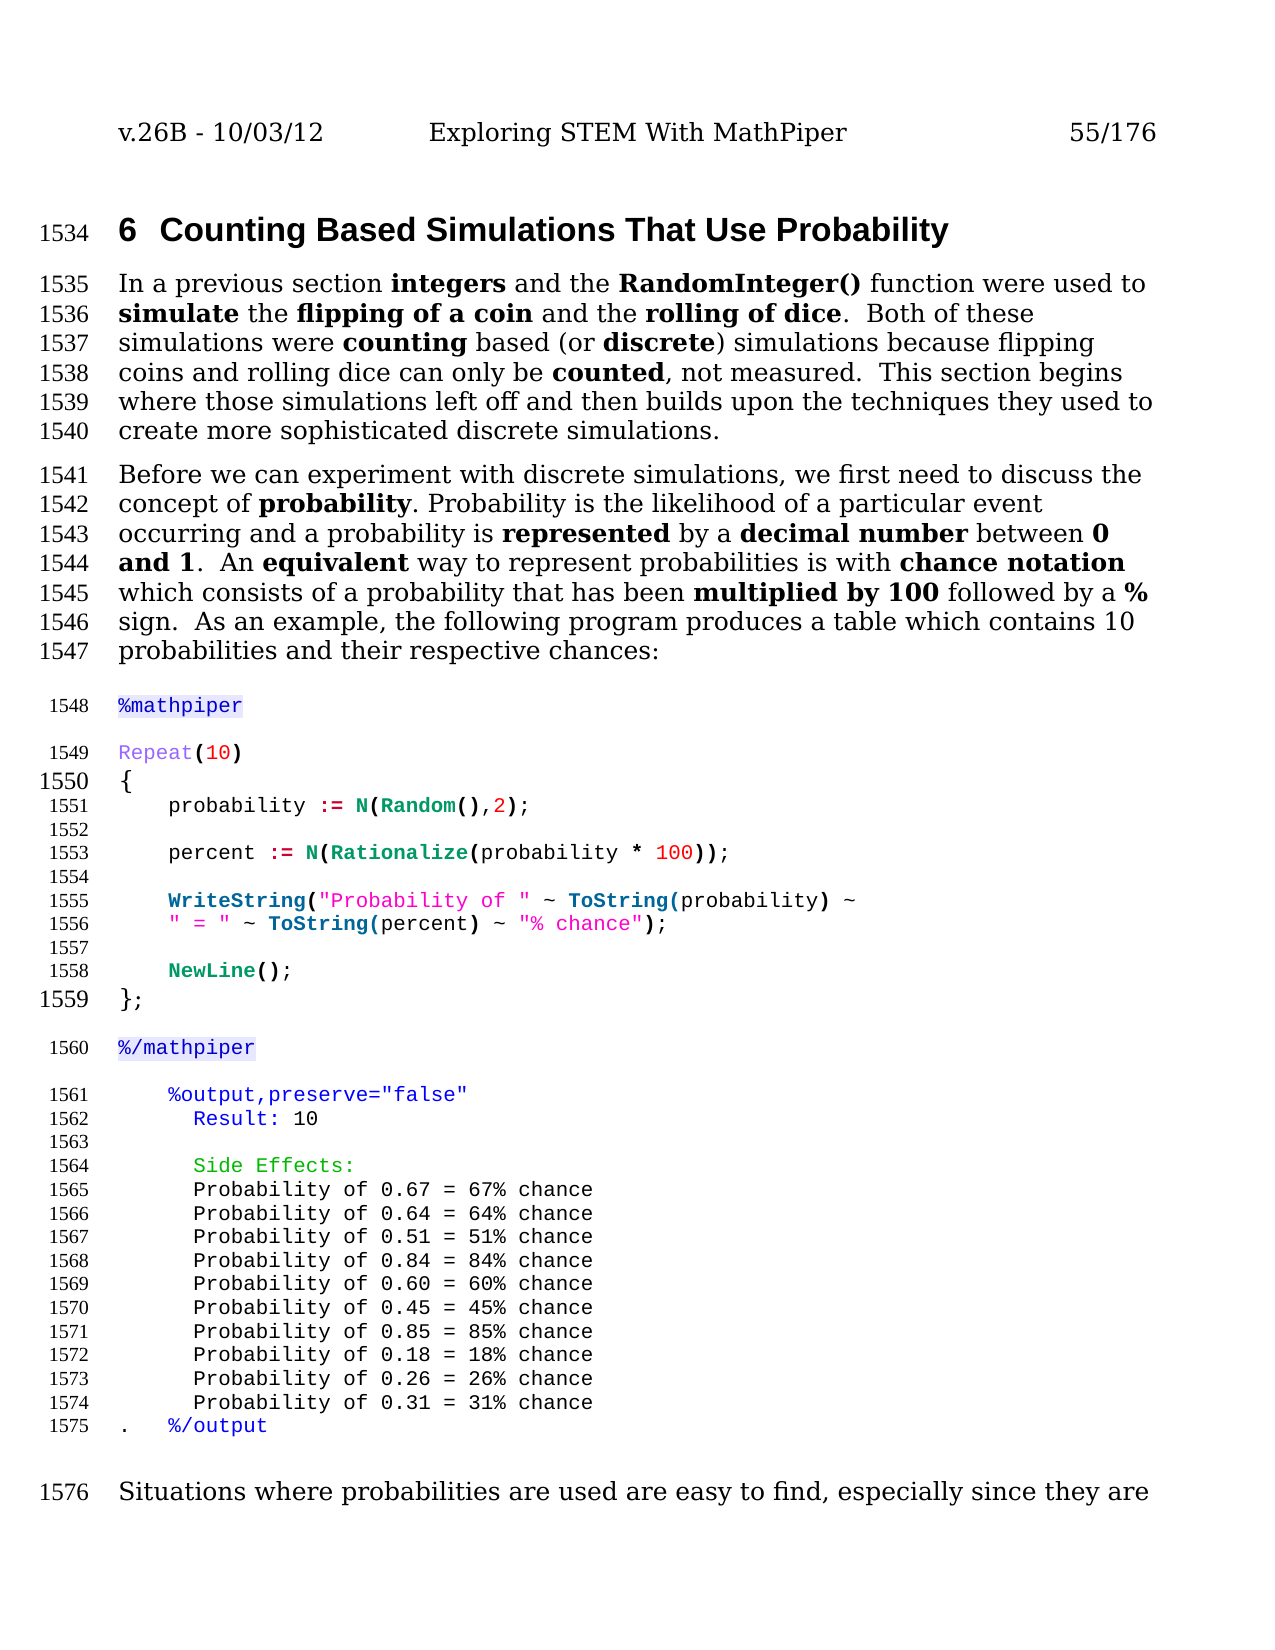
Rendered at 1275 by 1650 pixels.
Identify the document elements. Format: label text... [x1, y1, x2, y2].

text . %/output [118, 1415, 1157, 1439]
text In a previous section integers and the RandomInteger() function were used to simulate the flipping of a coin and the rolling of dice. Both of these simulations were counting based (or discrete) simulations because flipping coins and rolling dice can only be counted, not measured. This section begins where those simulations left off and then builds upon the techniques they used to create more sophisticated discrete simulations. [118, 269, 1157, 445]
text Probability of 0.64 = 64% chance [118, 1202, 1157, 1226]
text Probability of 0.18 = 18% chance [118, 1344, 1157, 1368]
text percent := N(Rationalize(probability * 100)); [118, 842, 1157, 866]
text Probability of 0.45 = 45% chance [118, 1297, 1157, 1321]
text %mathpiper [118, 695, 1157, 718]
text Probability of 0.26 = 26% chance [118, 1368, 1157, 1392]
text Probability of 0.51 = 51% chance [118, 1226, 1157, 1250]
text Side Effects: [118, 1155, 1157, 1179]
text NewLine(); [118, 961, 1157, 984]
text WriteString("Probability of " ~ ToString(probability) ~ [118, 889, 1157, 913]
text Probability of 0.84 = 84% chance [118, 1250, 1157, 1273]
subtitle Counting Based Simulations That Use Probability [118, 210, 1157, 248]
text Result: 10 [118, 1108, 1157, 1132]
text Probability of 0.60 = 60% chance [118, 1273, 1157, 1297]
text %/mathpiper [118, 1037, 1157, 1061]
text }; [118, 984, 1157, 1013]
text Before we can experiment with discrete simulations, we first need to discuss the concept of probability. Probability is the likelihood of a particular event occurring and a probability is represented by a decimal number between 0 and 1. An equivalent way to represent probabilities is with chance notation which consists of a probability that has been multiplied by 100 followed by a % sign. As an example, the following program produces a table which contains 10 probabilities and their respective chances: [118, 460, 1157, 665]
text Situations where probabilities are used are easy to find, especially since they are [118, 1477, 1157, 1507]
text Probability of 0.67 = 67% chance [118, 1179, 1157, 1202]
text Probability of 0.31 = 31% chance [118, 1392, 1157, 1415]
text probability := N(Random(),2); [118, 795, 1157, 819]
text { [118, 766, 1157, 795]
text Repeat(10) [118, 742, 1157, 766]
text Probability of 0.85 = 85% chance [118, 1321, 1157, 1344]
text %output,preserve="false" [118, 1084, 1157, 1108]
text " = " ~ ToString(percent) ~ "% chance"); [118, 913, 1157, 937]
